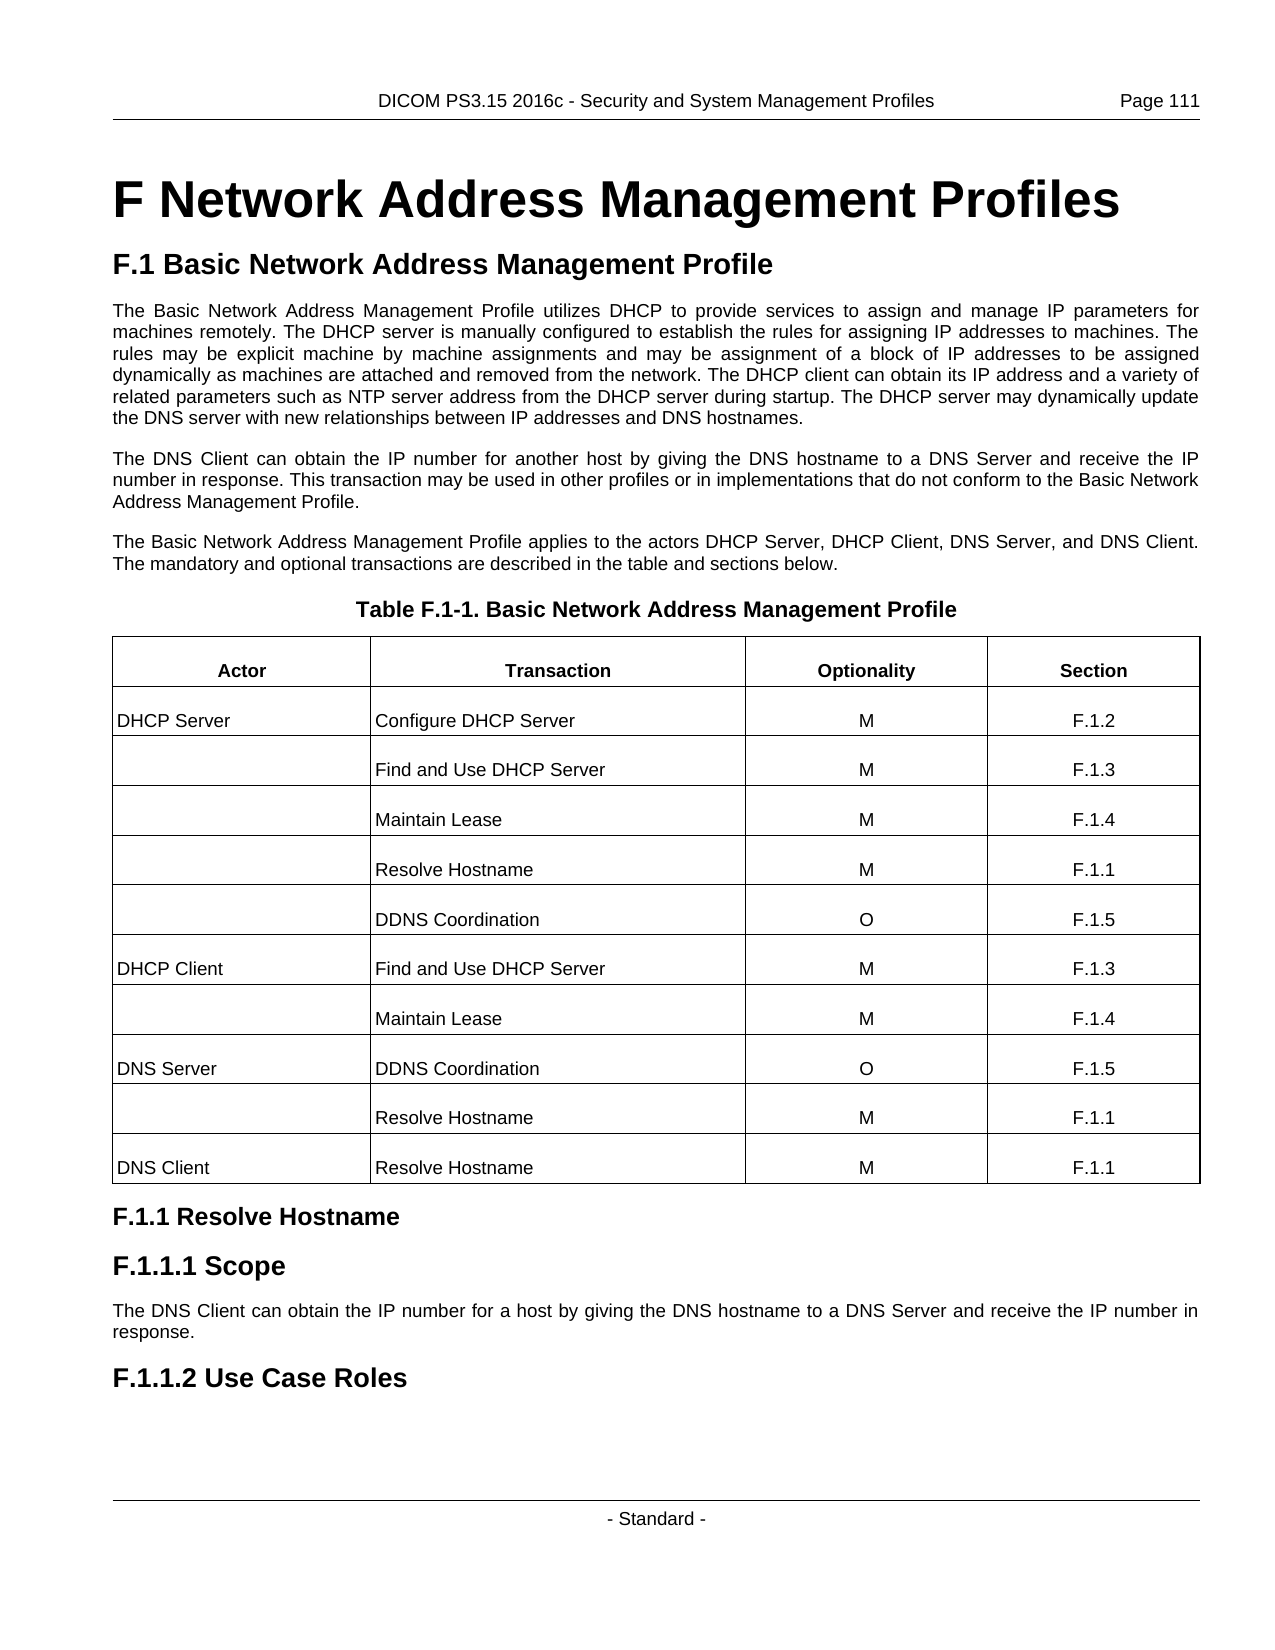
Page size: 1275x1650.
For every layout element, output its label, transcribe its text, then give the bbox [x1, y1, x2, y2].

table_cell F.1.5 [988, 1035, 1199, 1083]
table_header Transaction [371, 637, 745, 686]
table_cell Resolve Hostname [371, 836, 745, 884]
table_cell M [746, 1084, 987, 1133]
table_header Optionality [746, 637, 987, 686]
table_cell O [746, 885, 987, 934]
table_cell DDNS Coordination [371, 1035, 745, 1083]
table_cell Resolve Hostname [371, 1084, 745, 1133]
table_cell [113, 885, 370, 934]
table_cell M [746, 985, 987, 1033]
text The Basic Network Address Management Profile applies to the actors DHCP Server, DHCP Client, DNS Server, and DNS Client. The mandatory and optional transactions are described in the table and sections below. [112, 531, 1200, 574]
text The Basic Network Address Management Profile utilizes DHCP to provide services to assign and manage IP parameters for machines remotely. The DHCP server is manually configured to establish the rules for assigning IP addresses to machines. The rules may be explicit machine by machine assignments and may be assignment of a block of IP addresses to be assigned dynamically as machines are attached and removed from the network. The DHCP client can obtain its IP address and a variety of related parameters such as NTP server address from the DHCP server during startup. The DHCP server may dynamically update the DNS server with new relationships between IP addresses and DNS hostnames. [112, 299, 1200, 429]
table_cell F.1.3 [988, 736, 1199, 785]
text The DNS Client can obtain the IP number for another host by giving the DNS hostname to a DNS Server and receive the IP number in response. This transaction may be used in other profiles or in implementations that do not conform to the Basic Network Address Management Profile. [112, 447, 1200, 512]
table_cell M [746, 836, 987, 884]
table_cell DDNS Coordination [371, 885, 745, 934]
table_cell [113, 786, 370, 835]
table_cell [113, 736, 370, 785]
table_header Actor [113, 637, 370, 686]
text F.1.1 Resolve Hostname [112, 1202, 1200, 1231]
table_header Section [988, 637, 1199, 686]
table_cell DHCP Server [113, 687, 370, 735]
table_cell F.1.2 [988, 687, 1199, 735]
table_cell Maintain Lease [371, 985, 745, 1033]
table_cell [113, 836, 370, 884]
table_cell DHCP Client [113, 935, 370, 984]
table_cell M [746, 736, 987, 785]
table_cell Find and Use DHCP Server [371, 935, 745, 984]
table_cell O [746, 1035, 987, 1083]
table_cell F.1.3 [988, 935, 1199, 984]
table_cell Configure DHCP Server [371, 687, 745, 735]
table_cell DNS Client [113, 1134, 370, 1182]
table_cell Maintain Lease [371, 786, 745, 835]
text F Network Address Management Profiles [112, 169, 1200, 228]
text F.1.1.2 Use Case Roles [112, 1362, 1200, 1393]
table_cell Resolve Hostname [371, 1134, 745, 1182]
table_cell M [746, 786, 987, 835]
table_cell [113, 985, 370, 1033]
text F.1.1.1 Scope [112, 1250, 1200, 1281]
table_cell F.1.4 [988, 985, 1199, 1033]
table_cell F.1.1 [988, 1134, 1199, 1182]
text F.1 Basic Network Address Management Profile [112, 247, 1200, 281]
table_cell F.1.4 [988, 786, 1199, 835]
table_cell M [746, 1134, 987, 1182]
table_cell M [746, 687, 987, 735]
table_cell DNS Server [113, 1035, 370, 1083]
table_cell Find and Use DHCP Server [371, 736, 745, 785]
table_cell [113, 1084, 370, 1133]
table_cell F.1.1 [988, 836, 1199, 884]
table_cell F.1.1 [988, 1084, 1199, 1133]
text Table F.1-1. Basic Network Address Management Profile [112, 597, 1200, 622]
text The DNS Client can obtain the IP number for a host by giving the DNS hostname to a DNS Server and receive the IP number in response. [112, 1300, 1200, 1343]
table_cell F.1.5 [988, 885, 1199, 934]
table_cell M [746, 935, 987, 984]
